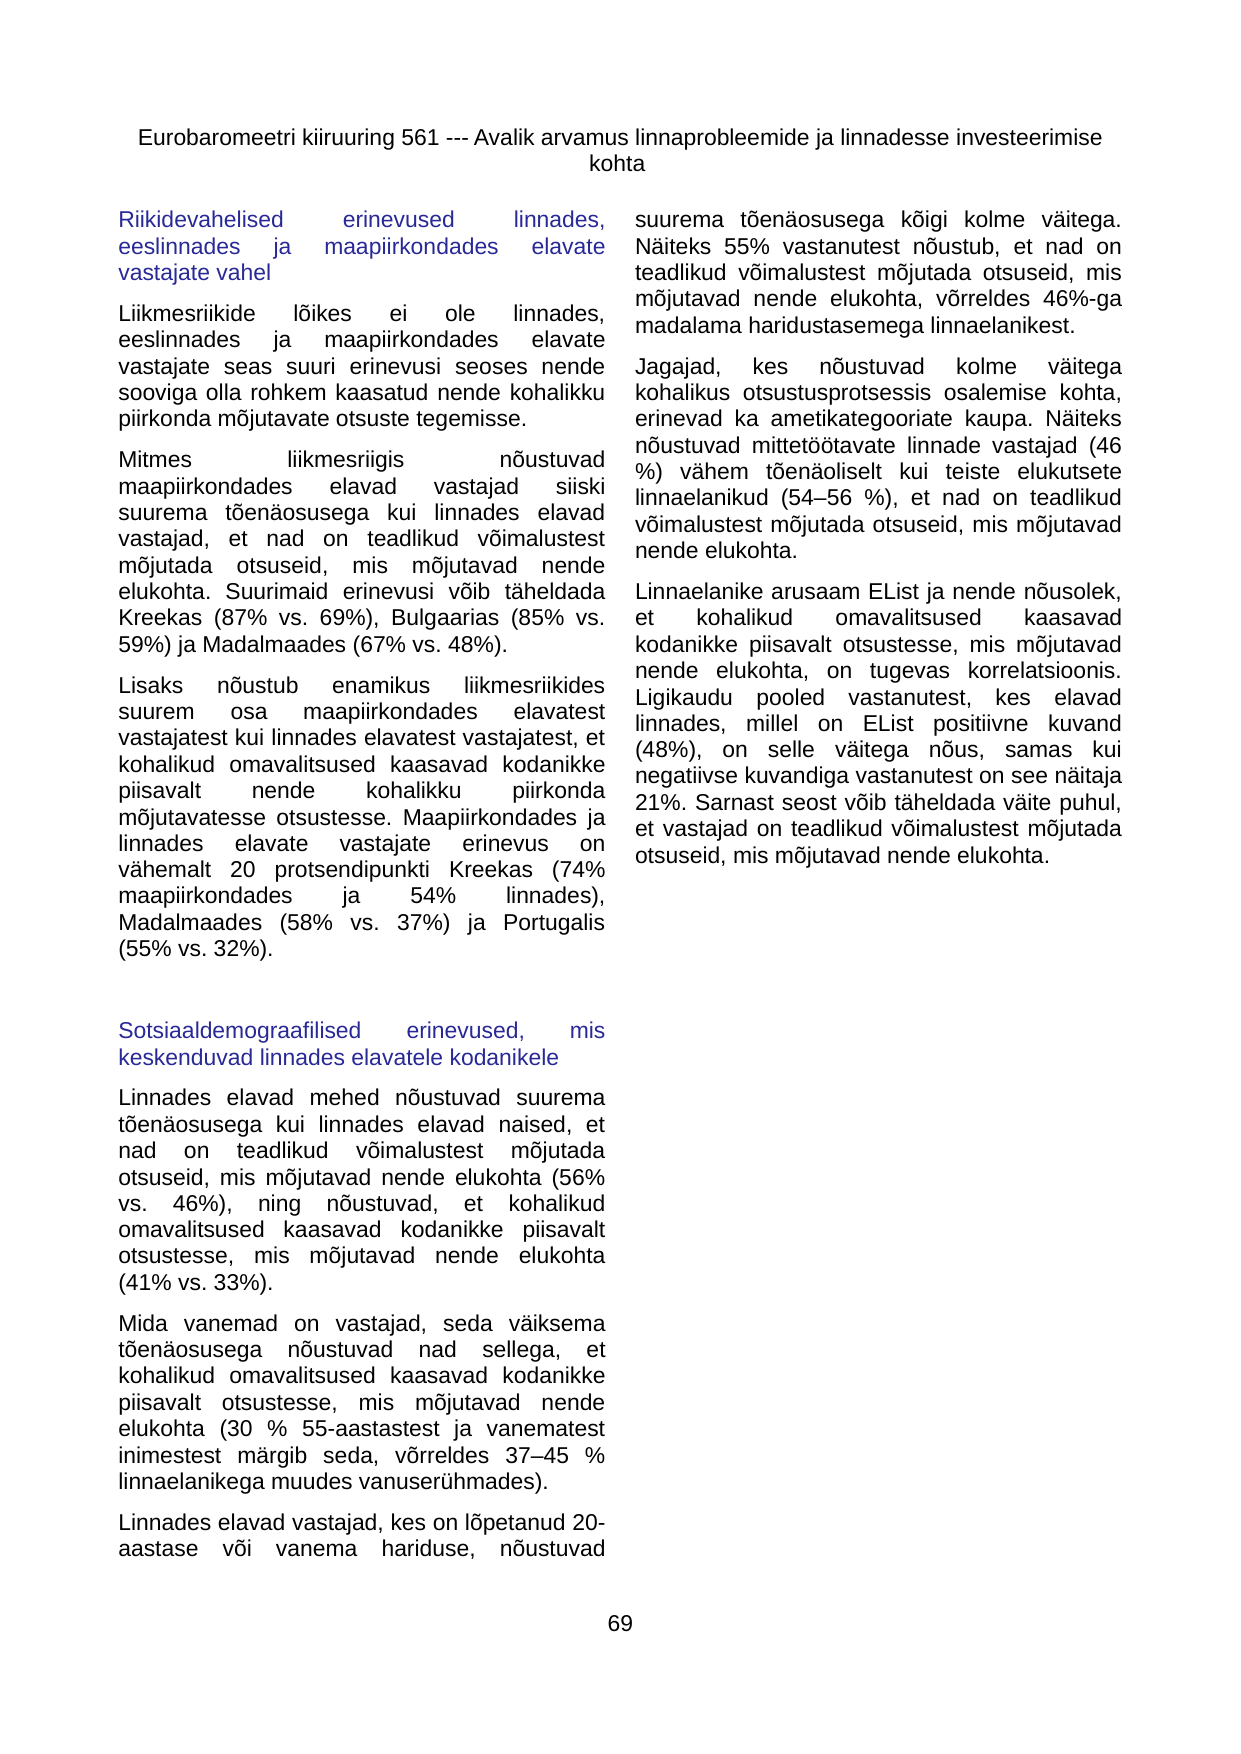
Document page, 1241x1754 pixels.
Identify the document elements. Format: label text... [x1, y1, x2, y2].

text suurema tõenäosusega kõigi kolme väitega. Näiteks 55% vastanutest nõustub, et nad on teadlikud võimalustest mõjutada otsuseid, mis mõjutavad nende elukohta, võrreldes 46%-ga madalama haridustasemega linnaelanikest. [635, 206, 1122, 338]
text Linnades elavad mehed nõustuvad suurema tõenäosusega kui linnades elavad naised, et nad on teadlikud võimalustest mõjutada otsuseid, mis mõjutavad nende elukohta (56% vs. 46%), ning nõustuvad, et kohalikud omavalitsused kaasavad kodanikke piisavalt otsustesse, mis mõjutavad nende elukohta (41% vs. 33%). [118, 1084, 605, 1295]
text Lisaks nõustub enamikus liikmesriikides suurem osa maapiirkondades elavatest vastajatest kui linnades elavatest vastajatest, et kohalikud omavalitsused kaasavad kodanikke piisavalt nende kohalikku piirkonda mõjutavatesse otsustesse. Maapiirkondades ja linnades elavate vastajate erinevus on vähemalt 20 protsendipunkti Kreekas (74% maapiirkondades ja 54% linnades), Madalmaades (58% vs. 37%) ja Portugalis (55% vs. 32%). [118, 672, 605, 962]
text Jagajad, kes nõustuvad kolme väitega kohalikus otsustusprotsessis osalemise kohta, erinevad ka ametikategooriate kaupa. Näiteks nõustuvad mittetöötavate linnade vastajad (46 %) vähem tõenäoliselt kui teiste elukutsete linnaelanikud (54–56 %), et nad on teadlikud võimalustest mõjutada otsuseid, mis mõjutavad nende elukohta. [635, 353, 1122, 563]
text Riikidevahelised erinevused linnades, eeslinnades ja maapiirkondades elavate vastajate vahel [118, 206, 605, 285]
text Liikmesriikide lõikes ei ole linnades, eeslinnades ja maapiirkondades elavate vastajate seas suuri erinevusi seoses nende sooviga olla rohkem kaasatud nende kohalikku piirkonda mõjutavate otsuste tegemisse. [118, 300, 605, 432]
text Sotsiaaldemograafilised erinevused, mis keskenduvad linnades elavatele kodanikele [118, 1017, 605, 1070]
text Linnaelanike arusaam EList ja nende nõusolek, et kohalikud omavalitsused kaasavad kodanikke piisavalt otsustesse, mis mõjutavad nende elukohta, on tugevas korrelatsioonis. Ligikaudu pooled vastanutest, kes elavad linnades, millel on EList positiivne kuvand (48%), on selle väitega nõus, samas kui negatiivse kuvandiga vastanutest on see näitaja 21%. Sarnast seost võib täheldada väite puhul, et vastajad on teadlikud võimalustest mõjutada otsuseid, mis mõjutavad nende elukohta. [635, 578, 1122, 868]
text Mida vanemad on vastajad, seda väiksema tõenäosusega nõustuvad nad sellega, et kohalikud omavalitsused kaasavad kodanikke piisavalt otsustesse, mis mõjutavad nende elukohta (30 % 55-aastastest ja vanematest inimestest märgib seda, võrreldes 37–45 % linnaelanikega muudes vanuserühmades). [118, 1310, 605, 1494]
text Mitmes liikmesriigis nõustuvad maapiirkondades elavad vastajad siiski suurema tõenäosusega kui linnades elavad vastajad, et nad on teadlikud võimalustest mõjutada otsuseid, mis mõjutavad nende elukohta. Suurimaid erinevusi võib täheldada Kreekas (87% vs. 69%), Bulgaarias (85% vs. 59%) ja Madalmaades (67% vs. 48%). [118, 446, 605, 657]
text Linnades elavad vastajad, kes on lõpetanud 20-aastase või vanema hariduse, nõustuvad [118, 1509, 605, 1562]
